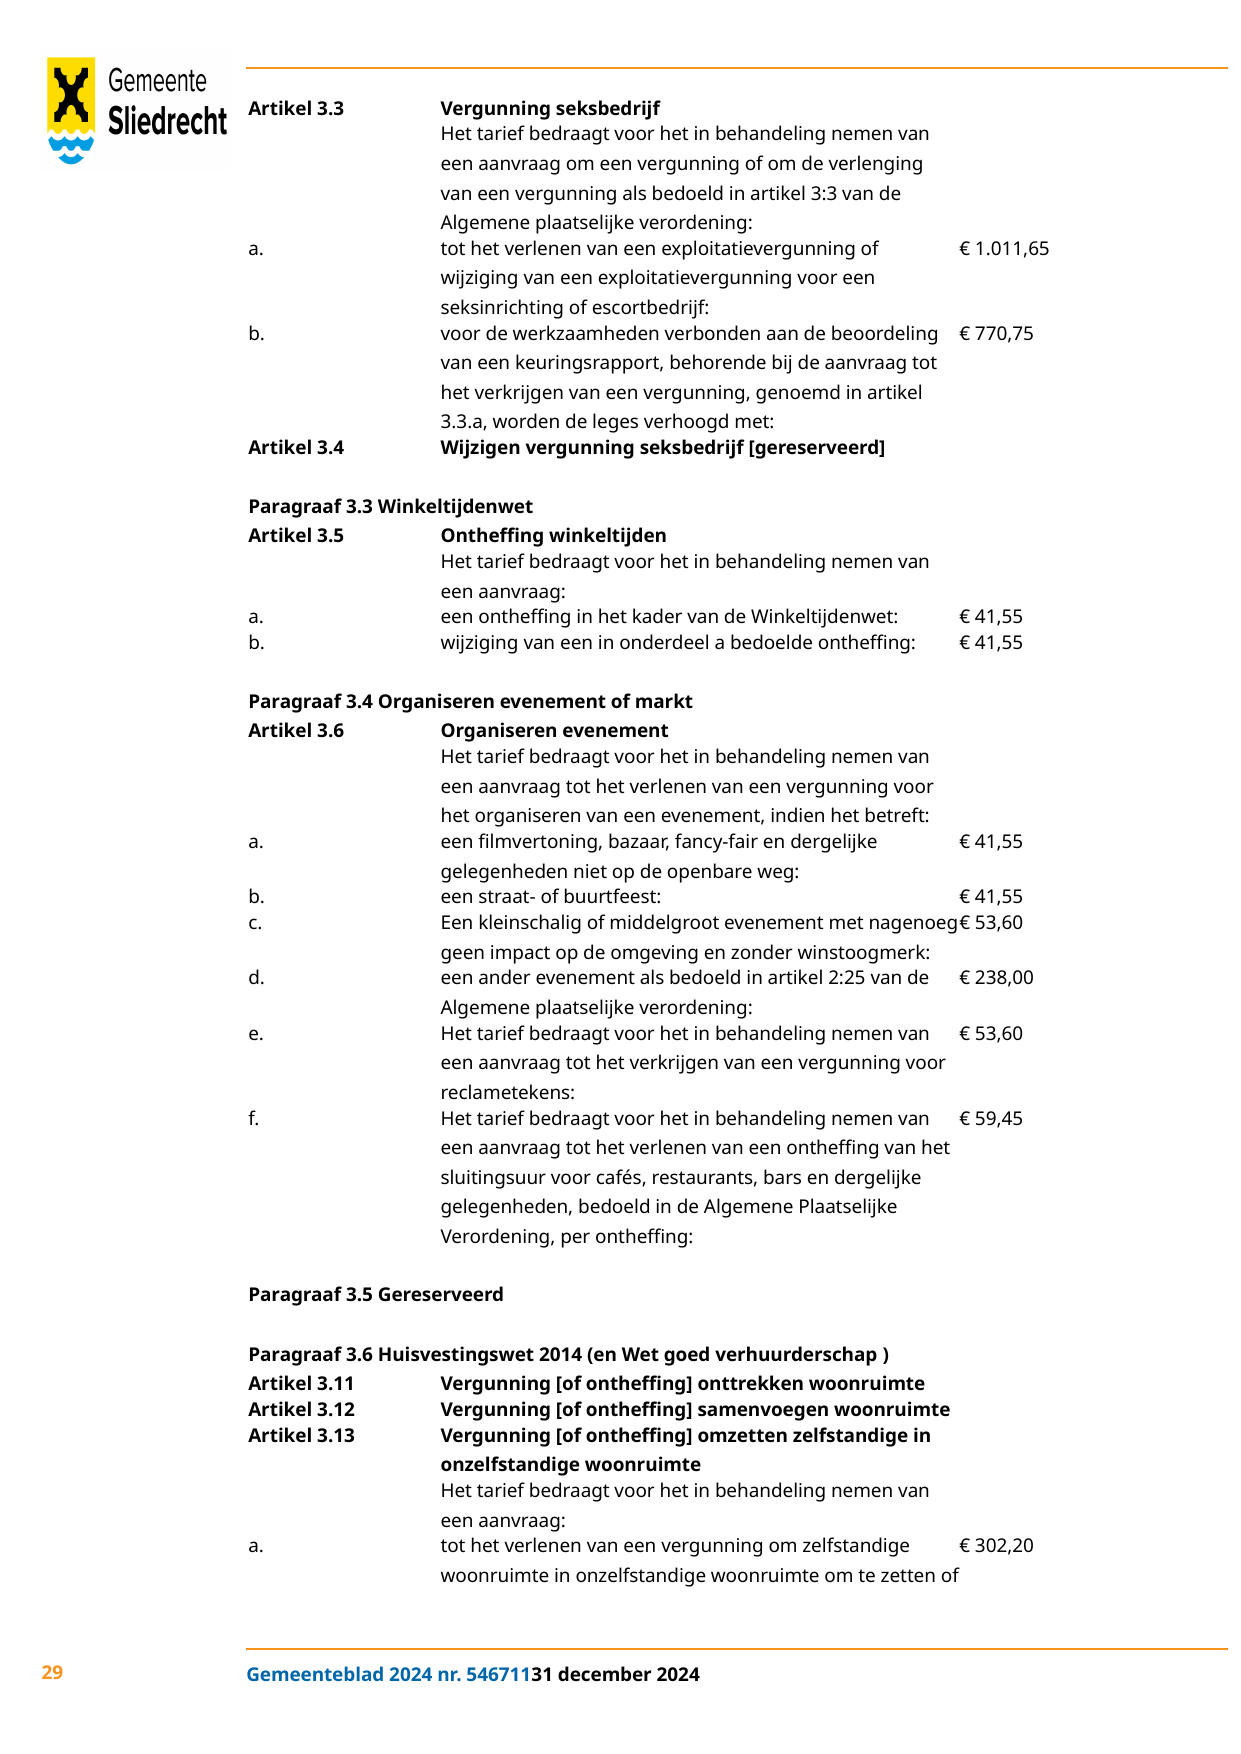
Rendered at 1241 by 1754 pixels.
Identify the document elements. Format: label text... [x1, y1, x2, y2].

table_cell € 302,20 [959, 1533, 1152, 1588]
table_cell b. [248, 629, 440, 655]
table_cell € 238,00 [959, 965, 1152, 1020]
table_cell f. [248, 1105, 440, 1249]
table_cell een ander evenement als bedoeld in artikel 2:25 van de Algemene plaatselijke verordening: [440, 965, 959, 1020]
table_cell Vergunning [of ontheffing] samenvoegen woonruimte [440, 1396, 959, 1422]
table_cell [248, 1477, 440, 1533]
table_cell € 41,55 [959, 629, 1152, 655]
table_cell [959, 121, 1152, 235]
table_cell Artikel 3.12 [248, 1396, 440, 1422]
table_cell Het tarief bedraagt voor het in behandeling nemen van een aanvraag tot het verkrijgen van een vergunning voor reclametekens: [440, 1020, 959, 1105]
table_cell [248, 743, 440, 828]
table_cell Het tarief bedraagt voor het in behandeling nemen van een aanvraag om een vergunning of om de verlenging van een vergunning als bedoeld in artikel 3:3 van de Algemene plaatselijke verordening: [440, 121, 959, 235]
table_cell [959, 743, 1152, 828]
text Paragraaf 3.6 Huisvestingswet 2014 (en Wet goed verhuurderschap ) [248, 1341, 1152, 1367]
table_cell [959, 434, 1152, 460]
table_cell een filmvertoning, bazaar, fancy-fair en dergelijke gelegenheden niet op de openbare weg: [440, 828, 959, 883]
table_cell een straat- of buurtfeest: [440, 884, 959, 909]
table_cell c. [248, 909, 440, 964]
table_cell Wijzigen vergunning seksbedrijf [gereserveerd] [440, 434, 959, 460]
table_cell een ontheffing in het kader van de Winkeltijdenwet: [440, 604, 959, 629]
table_header Organiseren evenement [440, 718, 959, 743]
table_cell b. [248, 884, 440, 909]
table_cell Artikel 3.4 [248, 434, 440, 460]
table_cell € 41,55 [959, 604, 1152, 629]
picture [41, 47, 231, 172]
table_cell Een kleinschalig of middelgroot evenement met nagenoeg geen impact op de omgeving en zonder winstoogmerk: [440, 909, 959, 964]
table_cell € 59,45 [959, 1105, 1152, 1249]
table_cell a. [248, 1533, 440, 1588]
table_cell [959, 1396, 1152, 1422]
table_cell Artikel 3.13 [248, 1422, 440, 1477]
table_header Artikel 3.11 [248, 1371, 440, 1396]
table_cell [248, 121, 440, 235]
table_header Vergunning seksbedrijf [440, 95, 959, 121]
table_cell [248, 548, 440, 604]
table_cell voor de werkzaamheden verbonden aan de beoordeling van een keuringsrapport, behorende bij de aanvraag tot het verkrijgen van een vergunning, genoemd in artikel 3.3.a, worden de leges verhoogd met: [440, 320, 959, 434]
table_cell d. [248, 965, 440, 1020]
table_cell b. [248, 320, 440, 434]
table_cell [959, 1422, 1152, 1477]
table_header Artikel 3.6 [248, 718, 440, 743]
table_cell e. [248, 1020, 440, 1105]
table_cell € 770,75 [959, 320, 1152, 434]
text Paragraaf 3.3 Winkeltijdenwet [248, 493, 1152, 519]
table_cell € 41,55 [959, 828, 1152, 883]
table_cell € 41,55 [959, 884, 1152, 909]
table_header [959, 1371, 1152, 1396]
table_cell a. [248, 828, 440, 883]
table_cell € 53,60 [959, 909, 1152, 964]
table_header Vergunning [of ontheffing] onttrekken woonruimte [440, 1371, 959, 1396]
table_cell Vergunning [of ontheffing] omzetten zelfstandige in onzelfstandige woonruimte [440, 1422, 959, 1477]
table_header Ontheffing winkeltijden [440, 523, 959, 548]
table_cell Het tarief bedraagt voor het in behandeling nemen van een aanvraag tot het verlenen van een vergunning voor het organiseren van een evenement, indien het betreft: [440, 743, 959, 828]
table_cell a. [248, 604, 440, 629]
table_header [959, 523, 1152, 548]
table_cell tot het verlenen van een exploitatievergunning of wijziging van een exploitatievergunning voor een seksinrichting of escortbedrijf: [440, 235, 959, 320]
table_header [959, 95, 1152, 121]
table_cell wijziging van een in onderdeel a bedoelde ontheffing: [440, 629, 959, 655]
text Paragraaf 3.5 Gereserveerd [248, 1282, 1152, 1307]
table_cell Het tarief bedraagt voor het in behandeling nemen van een aanvraag: [440, 1477, 959, 1533]
table_cell Het tarief bedraagt voor het in behandeling nemen van een aanvraag: [440, 548, 959, 604]
table_cell a. [248, 235, 440, 320]
table_cell tot het verlenen van een vergunning om zelfstandige woonruimte in onzelfstandige woonruimte om te zetten of [440, 1533, 959, 1588]
table_cell Het tarief bedraagt voor het in behandeling nemen van een aanvraag tot het verlenen van een ontheffing van het sluitingsuur voor cafés, restaurants, bars en dergelijke gelegenheden, bedoeld in de Algemene Plaatselijke Verordening, per ontheffing: [440, 1105, 959, 1249]
table_header Artikel 3.5 [248, 523, 440, 548]
text Paragraaf 3.4 Organiseren evenement of markt [248, 688, 1152, 714]
table_cell [959, 1477, 1152, 1533]
table_cell € 53,60 [959, 1020, 1152, 1105]
table_cell € 1.011,65 [959, 235, 1152, 320]
table_header [959, 718, 1152, 743]
table_header Artikel 3.3 [248, 95, 440, 121]
table_cell [959, 548, 1152, 604]
